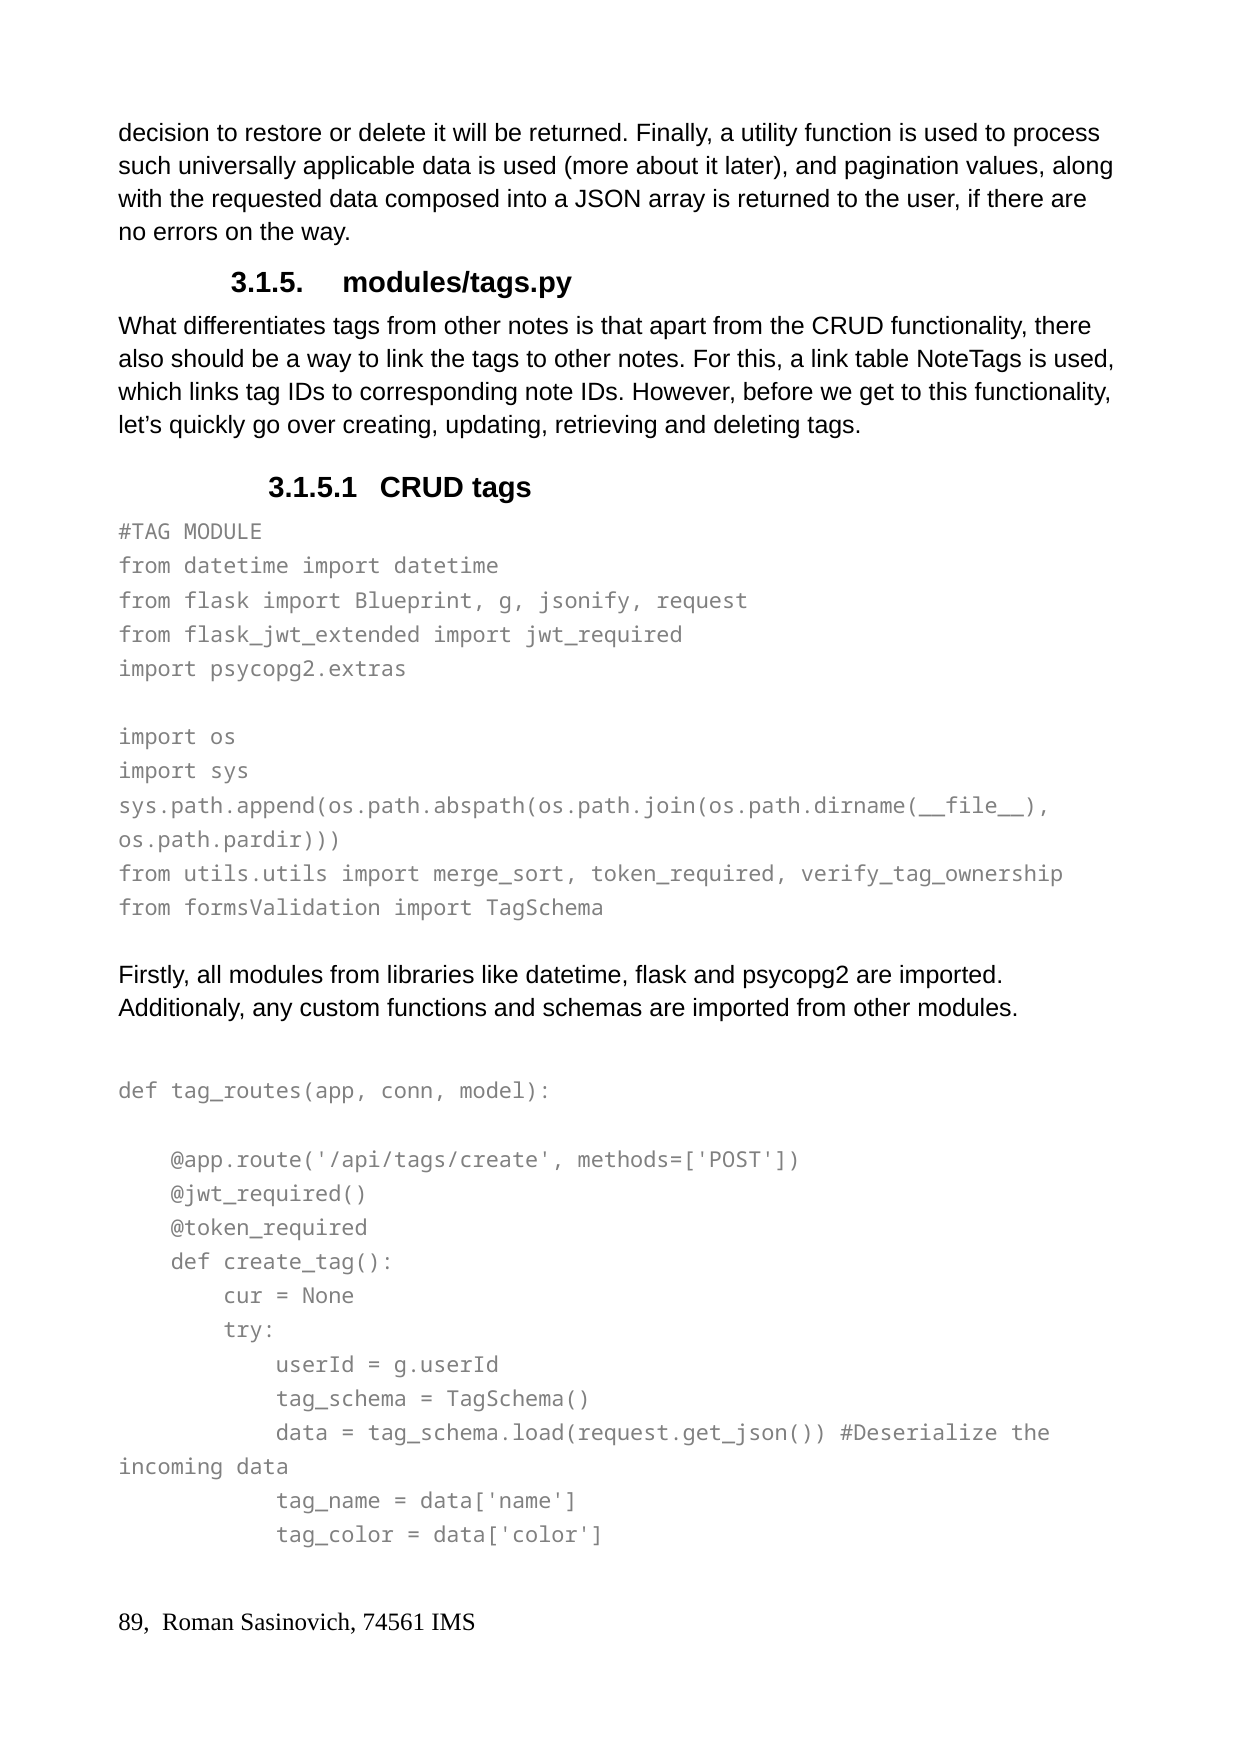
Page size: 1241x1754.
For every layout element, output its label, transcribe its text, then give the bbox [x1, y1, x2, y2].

text userId = g.userId [118, 1348, 1122, 1378]
text from flask import Blueprint, g, jsonify, request [118, 584, 1122, 614]
text from datetime import datetime [118, 550, 1122, 580]
text import psycopg2.extras [118, 653, 1122, 683]
text def create_tag(): [118, 1246, 1122, 1276]
text try: [118, 1314, 1122, 1344]
text @jwt_required() [118, 1178, 1122, 1207]
text import os [118, 721, 1122, 751]
text from flask_jwt_extended import jwt_required [118, 619, 1122, 648]
text data = tag_schema.load(request.get_json()) #Deserialize the incoming data [118, 1417, 1122, 1481]
text What differentiates tags from other notes is that apart from the CRUD functionality, there also should be a way to link the tags to other notes. For this, a link table NoteTags is used, which links tag IDs to corresponding note IDs. However, before we get to this functionality, let’s quickly go over creating, updating, retrieving and deleting tags. [118, 311, 1122, 439]
text #TAG MODULE [118, 516, 1122, 546]
text @app.route('/api/tags/create', methods=['POST']) [118, 1143, 1122, 1173]
text tag_color = data['color'] [118, 1519, 1122, 1549]
text tag_schema = TagSchema() [118, 1383, 1122, 1412]
text sys.path.append(os.path.abspath(os.path.join(os.path.dirname(__file__), os.path.pardir))) [118, 789, 1122, 853]
text from formsValidation import TagSchema [118, 892, 1122, 922]
subtitle modules/tags.py [231, 265, 1122, 299]
text Firstly, all modules from libraries like datetime, flask and psycopg2 are imported. Additionaly, any custom functions and schemas are imported from other modules. [118, 960, 1122, 1022]
text tag_name = data['name'] [118, 1485, 1122, 1515]
text def tag_routes(app, conn, model): [118, 1075, 1122, 1105]
text cur = None [118, 1280, 1122, 1310]
text @token_required [118, 1212, 1122, 1242]
subtitle CRUD tags [268, 470, 1122, 504]
text decision to restore or delete it will be returned. Finally, a utility function is used to process such universally applicable data is used (more about it later), and pagination values, along with the requested data composed into a JSON array is returned to the user, if there are no errors on the way. [118, 118, 1122, 246]
text import sys [118, 755, 1122, 785]
text from utils.utils import merge_sort, token_required, verify_tag_ownership [118, 858, 1122, 888]
